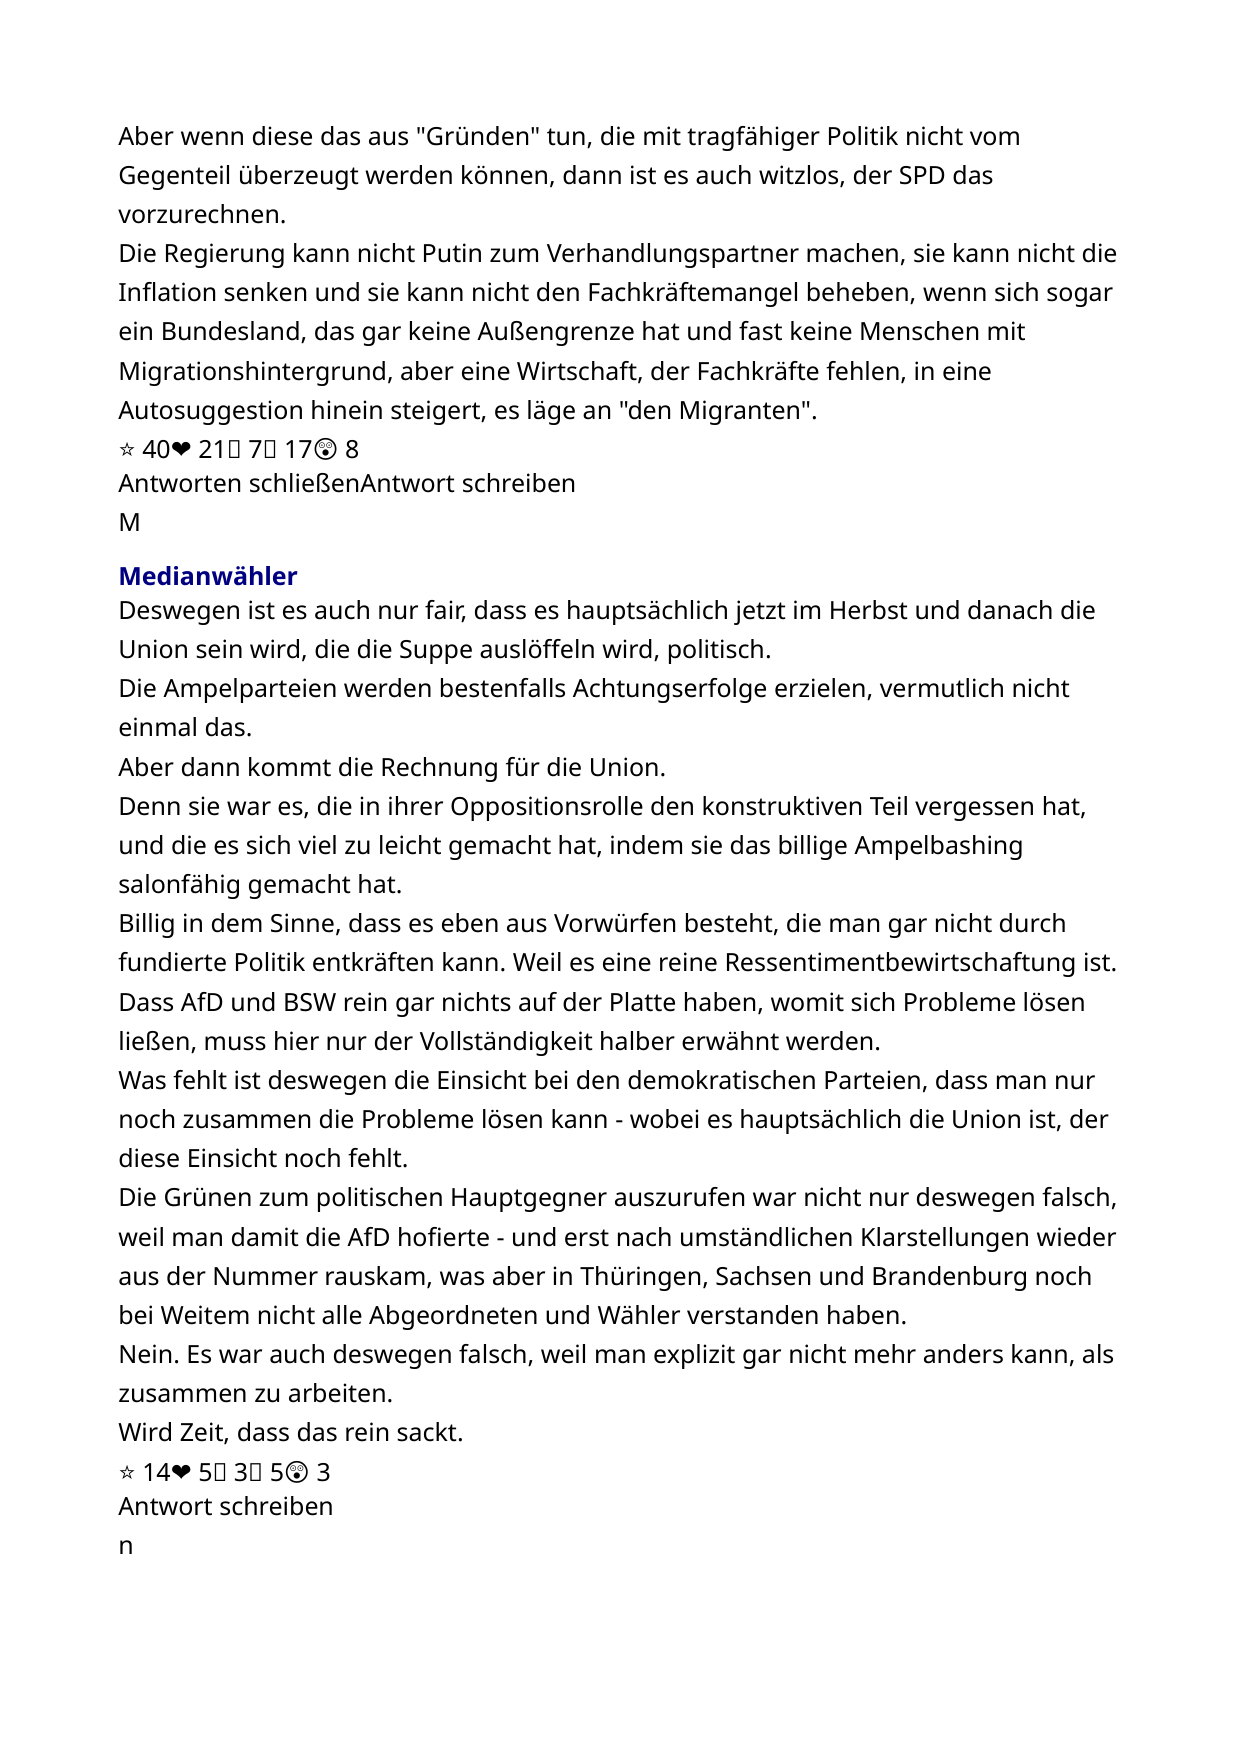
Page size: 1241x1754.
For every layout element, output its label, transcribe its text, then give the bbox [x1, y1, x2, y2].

text Die Regierung kann nicht Putin zum Verhandlungspartner machen, sie kann nicht die Inflation senken und sie kann nicht den Fachkräftemangel beheben, wenn sich sogar ein Bundesland, das gar keine Außengrenze hat und fast keine Menschen mit Migrationshintergrund, aber eine Wirtschaft, der Fachkräfte fehlen, in eine Autosuggestion hinein steigert, es läge an "den Migranten". [118, 236, 1122, 426]
text Denn sie war es, die in ihrer Oppositionsrolle den konstruktiven Teil vergessen hat, und die es sich viel zu leicht gemacht hat, indem sie das billige Ampelbashing salonfähig gemacht hat. [118, 788, 1122, 901]
subtitle Medianwähler [118, 558, 1122, 592]
text Billig in dem Sinne, dass es eben aus Vorwürfen besteht, die man gar nicht durch fundierte Politik entkräften kann. Weil es eine reine Ressentimentbewirtschaftung ist. [118, 906, 1122, 979]
text Was fehlt ist deswegen die Einsicht bei den demokratischen Parteien, dass man nur noch zusammen die Probleme lösen kann - wobei es hauptsächlich die Union ist, der diese Einsicht noch fehlt. [118, 1062, 1122, 1175]
text Die Ampelparteien werden bestenfalls Achtungserfolge erzielen, vermutlich nicht einmal das. [118, 671, 1122, 744]
text Antwort schreiben [118, 1488, 1122, 1522]
text Aber dann kommt die Rechnung für die Union. [118, 749, 1122, 783]
text Nein. Es war auch deswegen falsch, weil man explizit gar nicht mehr anders kann, als zusammen zu arbeiten. [118, 1337, 1122, 1410]
text Die Grünen zum politischen Hauptgegner auszurufen war nicht nur deswegen falsch, weil man damit die AfD hofierte - und erst nach umständlichen Klarstellungen wieder aus der Nummer rauskam, was aber in Thüringen, Sachsen und Brandenburg noch bei Weitem nicht alle Abgeordneten und Wähler verstanden haben. [118, 1180, 1122, 1332]
text Wird Zeit, dass das rein sackt. [118, 1415, 1122, 1449]
text Dass AfD und BSW rein gar nichts auf der Platte haben, womit sich Probleme lösen ließen, muss hier nur der Vollständigkeit halber erwähnt werden. [118, 984, 1122, 1057]
text ⭐️ 14❤️ 5🙁 3🤨 5😲 3 [118, 1454, 1122, 1488]
text ⭐️ 40❤️ 21🙁 7🤨 17😲 8 [118, 431, 1122, 466]
text M [118, 505, 1122, 539]
text Aber wenn diese das aus "Gründen" tun, die mit tragfähiger Politik nicht vom Gegenteil überzeugt werden können, dann ist es auch witzlos, der SPD das vorzurechnen. [118, 118, 1122, 231]
text Antworten schließenAntwort schreiben [118, 466, 1122, 499]
text Deswegen ist es auch nur fair, dass es hauptsächlich jetzt im Herbst und danach die Union sein wird, die die Suppe auslöffeln wird, politisch. [118, 592, 1122, 666]
text n [118, 1527, 1122, 1561]
